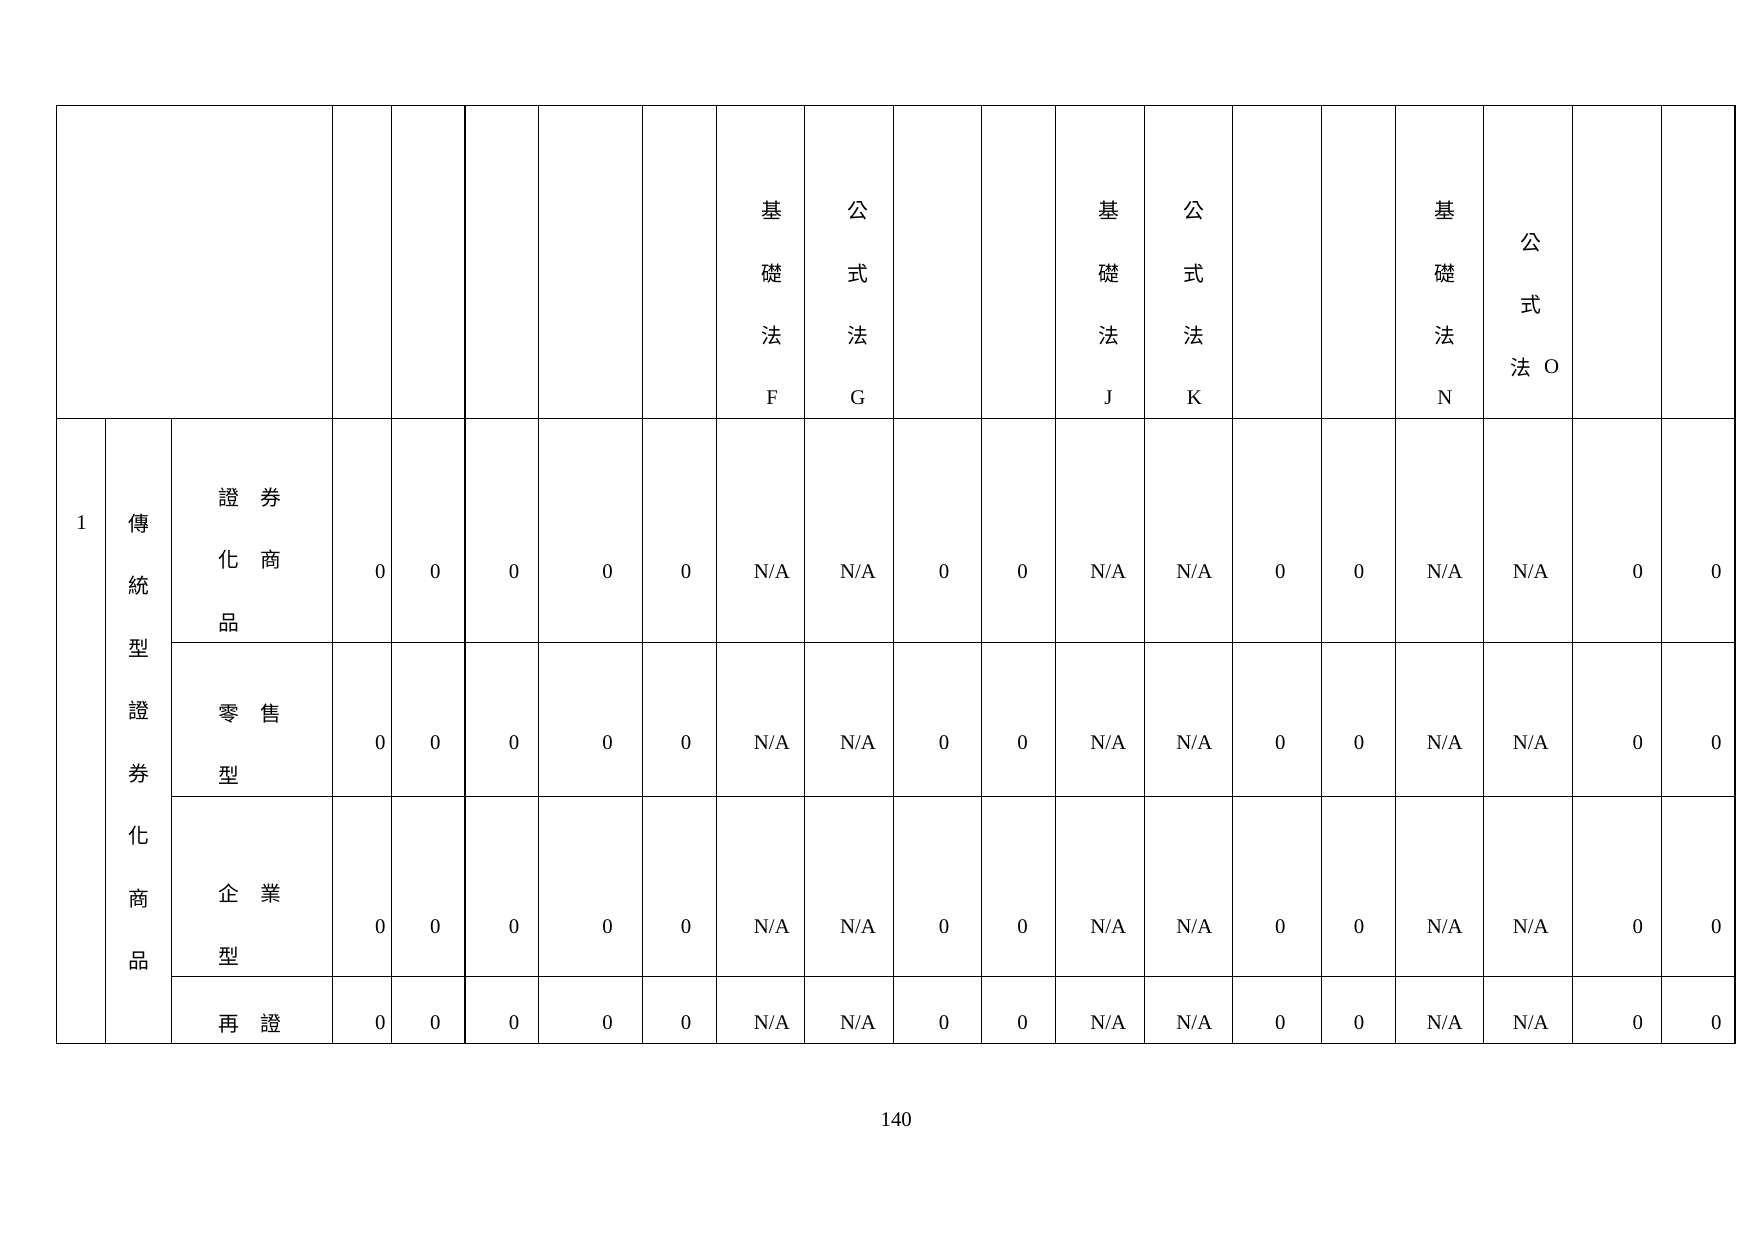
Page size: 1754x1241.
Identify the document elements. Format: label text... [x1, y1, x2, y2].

table_cell 0 [1233, 643, 1321, 796]
table_cell N/A [1056, 977, 1144, 1043]
table_cell [643, 106, 716, 418]
table_cell N/A [1484, 419, 1572, 642]
table_cell 0 [1322, 643, 1395, 796]
table_cell 再證 [172, 977, 332, 1043]
table_cell 0 [1573, 797, 1661, 976]
table_cell 0 [1322, 977, 1395, 1043]
table_cell N/A [1484, 643, 1572, 796]
table_cell 0 [333, 977, 391, 1043]
table_cell 0 [392, 419, 464, 642]
table_cell 0 [982, 643, 1055, 796]
table_cell [539, 106, 642, 418]
table_cell 零售型 [172, 643, 332, 796]
table_cell 0 [466, 419, 538, 642]
table_cell N/A [717, 419, 804, 642]
table_cell 0 [1233, 797, 1321, 976]
table_cell N/A [1484, 797, 1572, 976]
table_cell 0 [333, 643, 391, 796]
table_cell 0 [1662, 643, 1734, 796]
table_cell 0 [392, 643, 464, 796]
table_cell 0 [1662, 977, 1734, 1043]
table_cell 0 [392, 797, 464, 976]
table_cell N/A [717, 797, 804, 976]
table_cell 0 [1322, 797, 1395, 976]
table_cell 0 [982, 797, 1055, 976]
table_cell 0 [1662, 797, 1734, 976]
table_cell N/A [1145, 643, 1232, 796]
table_cell [1322, 106, 1395, 418]
table_cell N/A [805, 977, 893, 1043]
table_cell 0 [333, 797, 391, 976]
table_cell 0 [643, 797, 716, 976]
table_cell N/A [805, 643, 893, 796]
table_cell 公式法K [1145, 106, 1232, 418]
table_cell 0 [1573, 977, 1661, 1043]
table_cell 0 [643, 419, 716, 642]
table_cell N/A [805, 797, 893, 976]
table_cell N/A [1056, 797, 1144, 976]
table_cell [466, 106, 538, 418]
table_cell N/A [1056, 419, 1144, 642]
table_cell N/A [717, 643, 804, 796]
table_cell N/A [805, 419, 893, 642]
table_cell 傳統型證券化商品 [106, 419, 171, 1043]
table_cell [333, 106, 391, 418]
table_cell 公式法G [805, 106, 893, 418]
table_cell 0 [392, 977, 464, 1043]
table_cell 0 [333, 419, 391, 642]
table_cell 基礎法F [717, 106, 804, 418]
table_cell 0 [539, 419, 642, 642]
table_cell N/A [1145, 797, 1232, 976]
table_cell 0 [466, 977, 538, 1043]
table_header [57, 106, 332, 418]
table_cell N/A [1484, 977, 1572, 1043]
table_cell 0 [894, 797, 981, 976]
table_cell [894, 106, 981, 418]
table_cell 0 [539, 643, 642, 796]
table_cell [1573, 106, 1661, 418]
table_cell N/A [1396, 643, 1483, 796]
table_cell N/A [1145, 977, 1232, 1043]
table_cell N/A [1396, 977, 1483, 1043]
table_cell 0 [894, 419, 981, 642]
table_cell 0 [894, 977, 981, 1043]
table_cell 基礎法J [1056, 106, 1144, 418]
table_cell 0 [643, 643, 716, 796]
table_cell 0 [1322, 419, 1395, 642]
table_cell N/A [1056, 643, 1144, 796]
table_cell 0 [1662, 419, 1734, 642]
table_cell 0 [1233, 419, 1321, 642]
table_cell 0 [1233, 977, 1321, 1043]
table_cell 證券化商品 [172, 419, 332, 642]
table_cell 公式法O [1484, 106, 1572, 418]
table_cell N/A [1145, 419, 1232, 642]
table_cell 0 [466, 643, 538, 796]
table_cell [392, 106, 464, 418]
table_cell 0 [1573, 643, 1661, 796]
table_cell 0 [894, 643, 981, 796]
table_cell 0 [982, 977, 1055, 1043]
table_cell 1 [57, 419, 105, 1043]
table_cell 企業型 [172, 797, 332, 976]
table_cell [1233, 106, 1321, 418]
table_cell N/A [1396, 797, 1483, 976]
table_cell 0 [982, 419, 1055, 642]
table_cell N/A [717, 977, 804, 1043]
table_cell N/A [1396, 419, 1483, 642]
table_cell 基礎法N [1396, 106, 1483, 418]
table_cell 0 [539, 977, 642, 1043]
table_cell [1662, 106, 1734, 418]
table_cell 0 [539, 797, 642, 976]
table_cell 0 [1573, 419, 1661, 642]
table_cell 0 [643, 977, 716, 1043]
table_cell [982, 106, 1055, 418]
table_cell 0 [466, 797, 538, 976]
